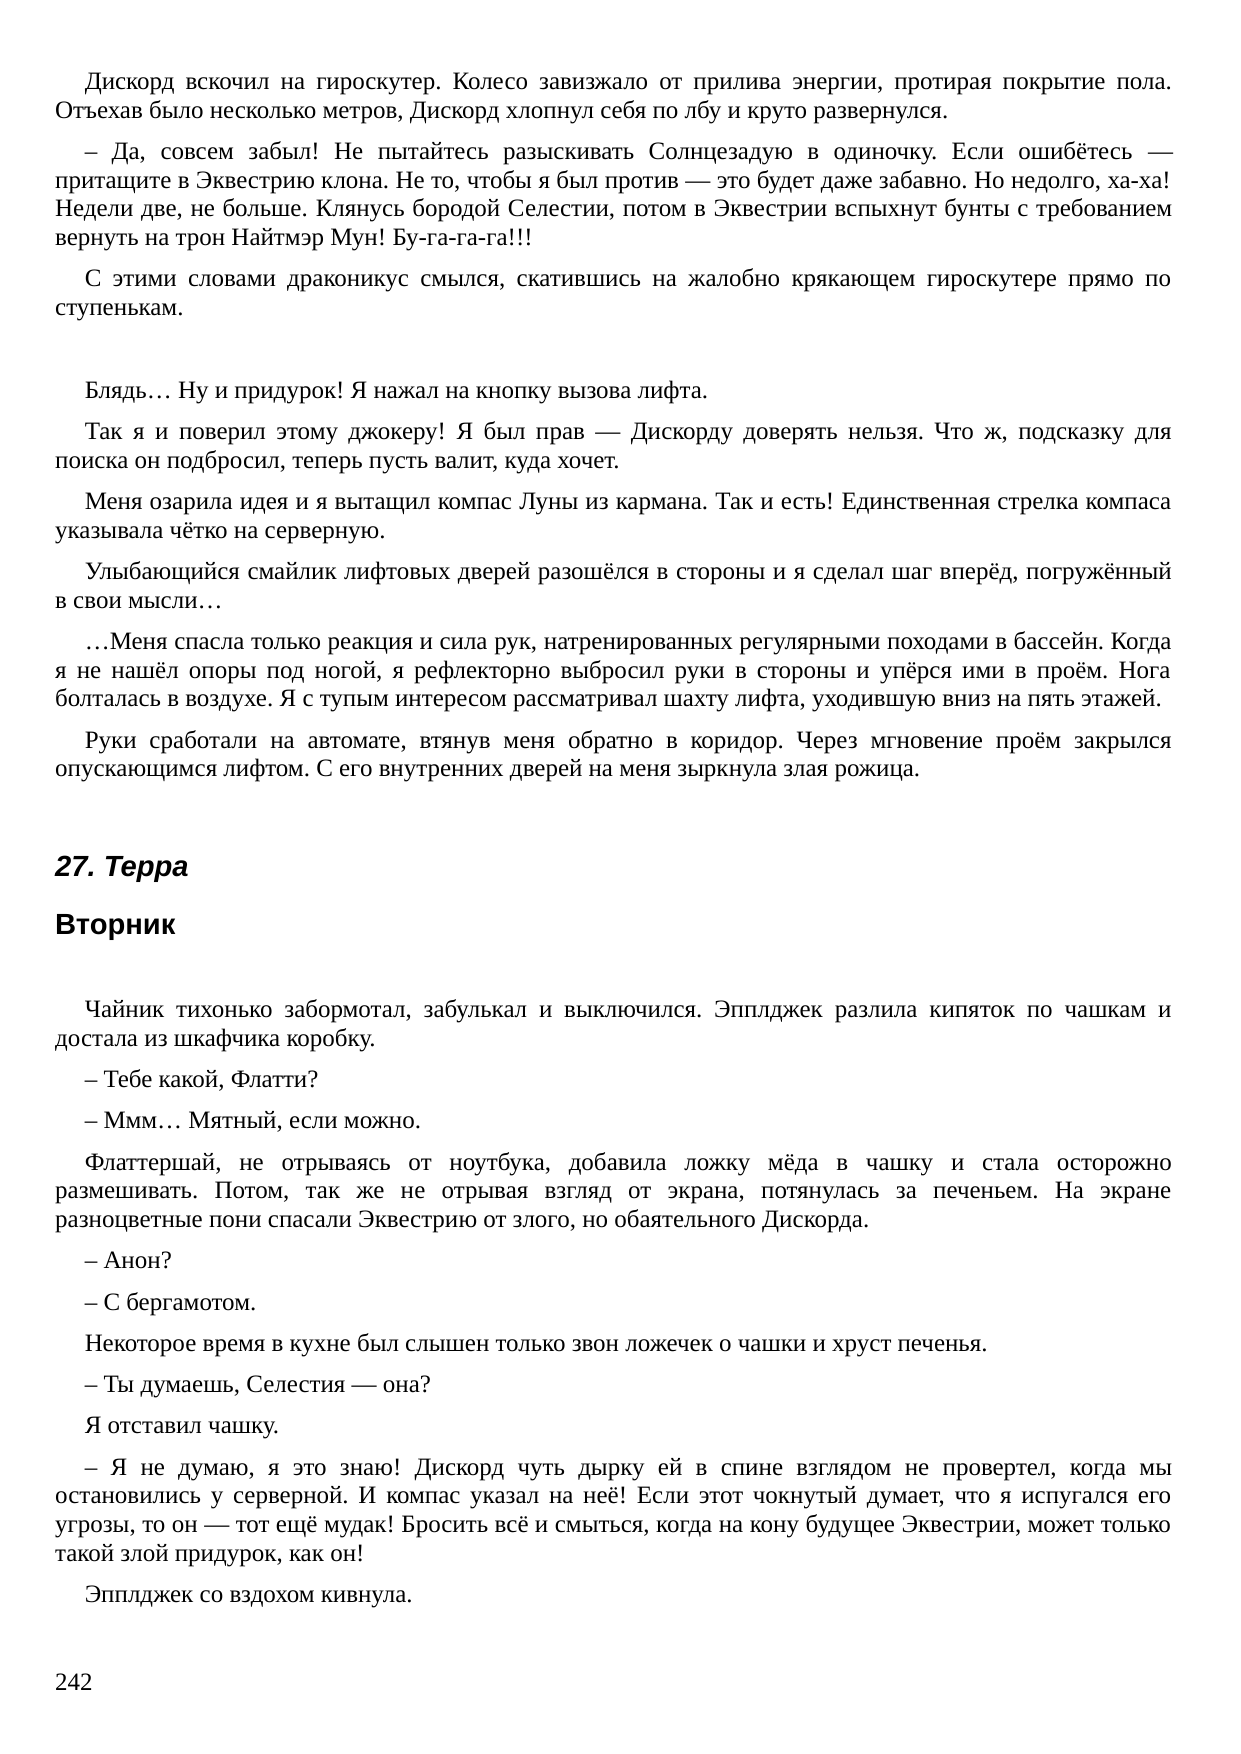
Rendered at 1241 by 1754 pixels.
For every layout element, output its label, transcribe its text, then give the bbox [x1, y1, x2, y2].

text Эпплджек со вздохом кивнула. [55, 1579, 1173, 1608]
text С этими словами драконикус смылся, скатившись на жалобно крякающем гироскутере прямо по ступенькам. [55, 263, 1173, 321]
subtitle 27. Терра [55, 848, 1173, 882]
text Некоторое время в кухне был слышен только звон ложечек о чашки и хруст печенья. [55, 1328, 1173, 1357]
text Чайник тихонько забормотал, забулькал и выключился. Эпплджек разлила кипяток по чашкам и достала из шкафчика коробку. [55, 994, 1173, 1052]
text – Анон? [55, 1246, 1173, 1274]
text – Тебе какой, Флатти? [55, 1064, 1173, 1093]
text Руки сработали на автомате, втянув меня обратно в коридор. Через мгновение проём закрылся опускающимся лифтом. С его внутренних дверей на меня зыркнула злая рожица. [55, 725, 1173, 782]
text – Я не думаю, я это знаю! Дискорд чуть дырку ей в спине взглядом не провертел, когда мы остановились у серверной. И компас указал на неё! Если этот чокнутый думает, что я испугался его угрозы, то он — тот ещё мудак! Бросить всё и смыться, когда на кону будущее Эквестрии, может только такой злой придурок, как он! [55, 1452, 1173, 1567]
text …Меня спасла только реакция и сила рук, натренированных регулярными походами в бассейн. Когда я не нашёл опоры под ногой, я рефлекторно выбросил руки в стороны и упёрся ими в проём. Нога болталась в воздухе. Я с тупым интересом рассматривал шахту лифта, уходившую вниз на пять этажей. [55, 626, 1173, 712]
text Блядь… Ну и придурок! Я нажал на кнопку вызова лифта. [55, 375, 1173, 403]
subtitle Вторник [55, 907, 1173, 941]
text – Ммм… Мятный, если можно. [55, 1106, 1173, 1134]
text Флаттершай, не отрываясь от ноутбука, добавила ложку мёда в чашку и стала осторожно размешивать. Потом, так же не отрывая взгляд от экрана, потянулась за печеньем. На экране разноцветные пони спасали Эквестрию от злого, но обаятельного Дискорда. [55, 1147, 1173, 1233]
text Так я и поверил этому джокеру! Я был прав — Дискорду доверять нельзя. Что ж, подсказку для поиска он подбросил, теперь пусть валит, куда хочет. [55, 416, 1173, 473]
text Меня озарила идея и я вытащил компас Луны из кармана. Так и есть! Единственная стрелка компаса указывала чётко на серверную. [55, 486, 1173, 543]
text – Ты думаешь, Селестия — она? [55, 1369, 1173, 1398]
text – С бергамотом. [55, 1287, 1173, 1316]
text Дискорд вскочил на гироскутер. Колесо завизжало от прилива энергии, протирая покрытие пола. Отъехав было несколько метров, Дискорд хлопнул себя по лбу и круто развернулся. [55, 66, 1173, 123]
text Я отставил чашку. [55, 1411, 1173, 1439]
text – Да, совсем забыл! Не пытайтесь разыскивать Солнцезадую в одиночку. Если ошибётесь — притащите в Эквестрию клона. Не то, чтобы я был против — это будет даже забавно. Но недолго, ха-ха! Недели две, не больше. Клянусь бородой Селестии, потом в Эквестрии вспыхнут бунты с требованием вернуть на трон Найтмэр Мун! Бу-га-га-га!!! [55, 136, 1173, 251]
text Улыбающийся смайлик лифтовых дверей разошёлся в стороны и я сделал шаг вперёд, погружённый в свои мысли… [55, 556, 1173, 613]
